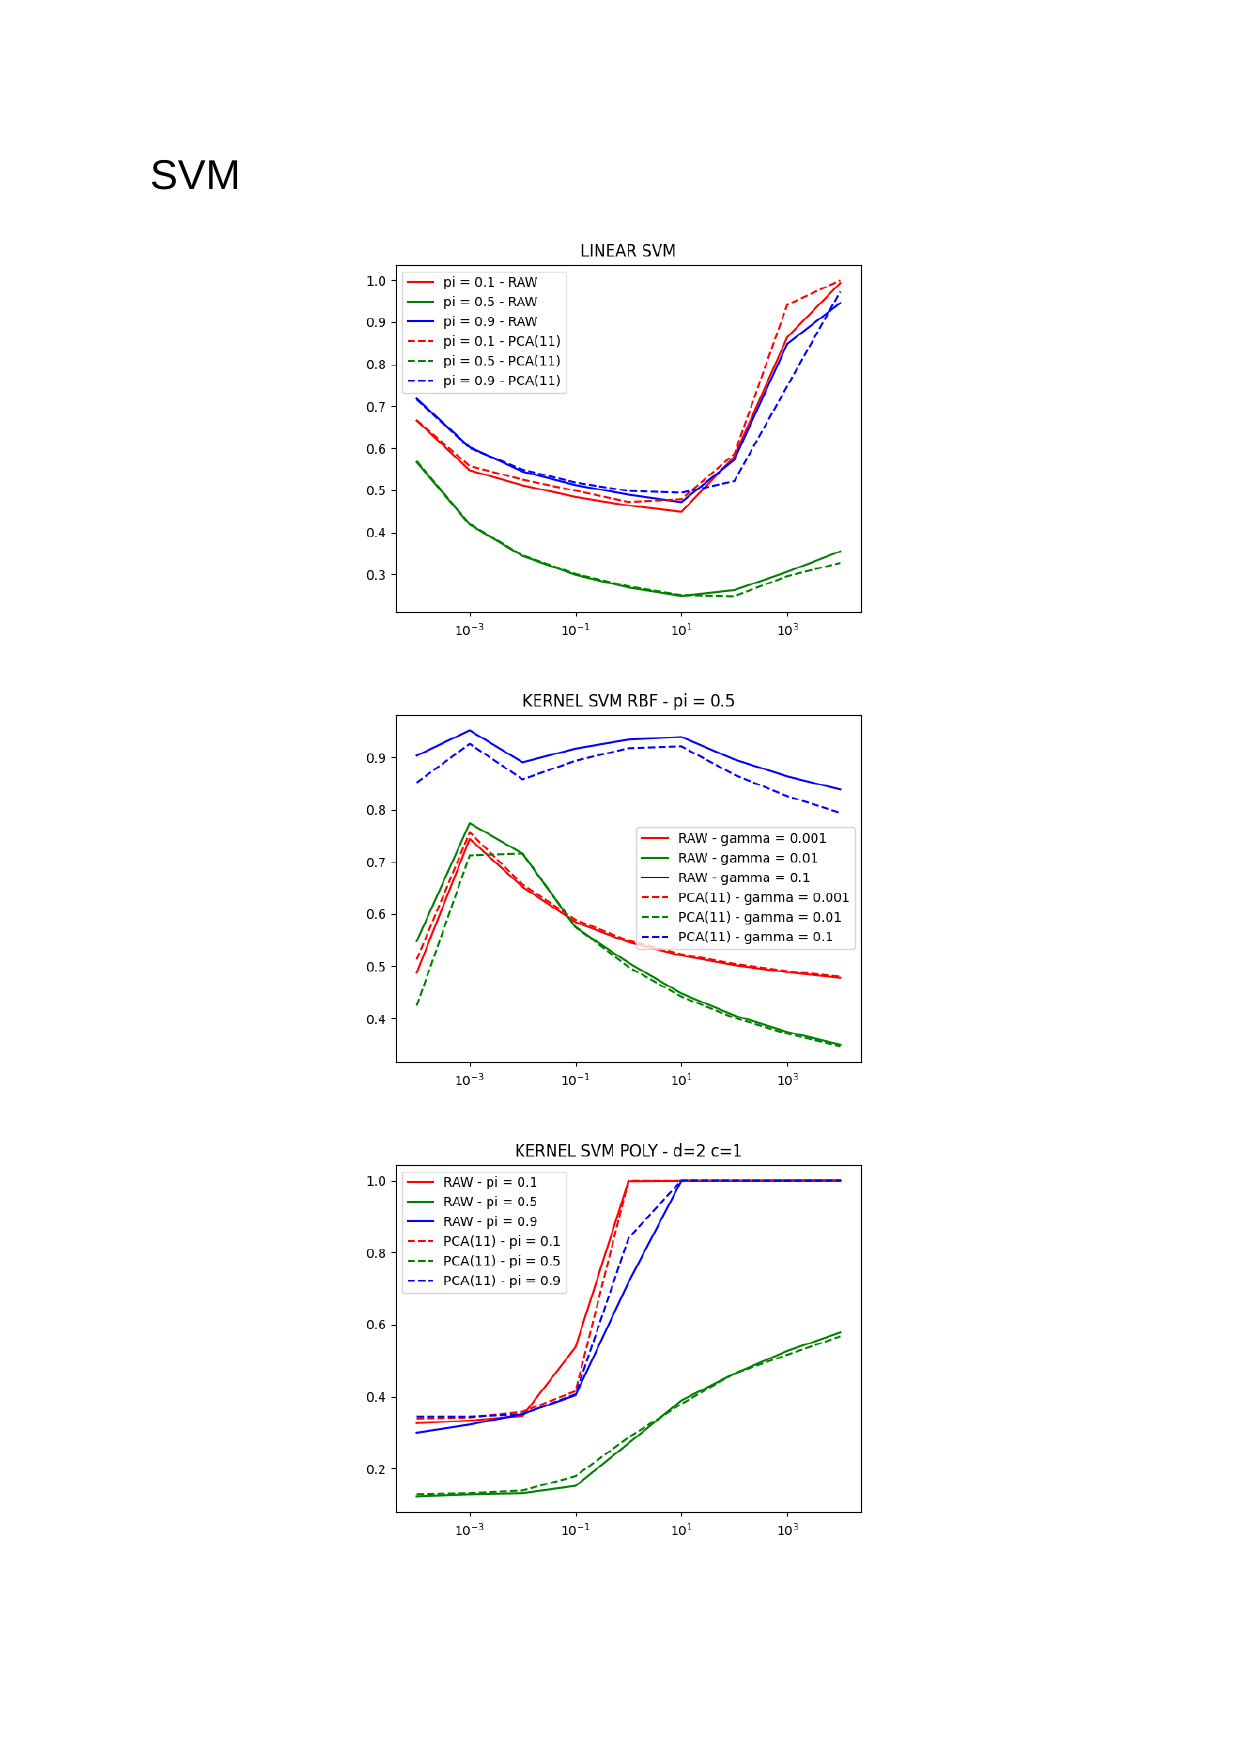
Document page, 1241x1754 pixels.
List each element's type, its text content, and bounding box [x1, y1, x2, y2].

subtitle SVM [150, 150, 1090, 198]
